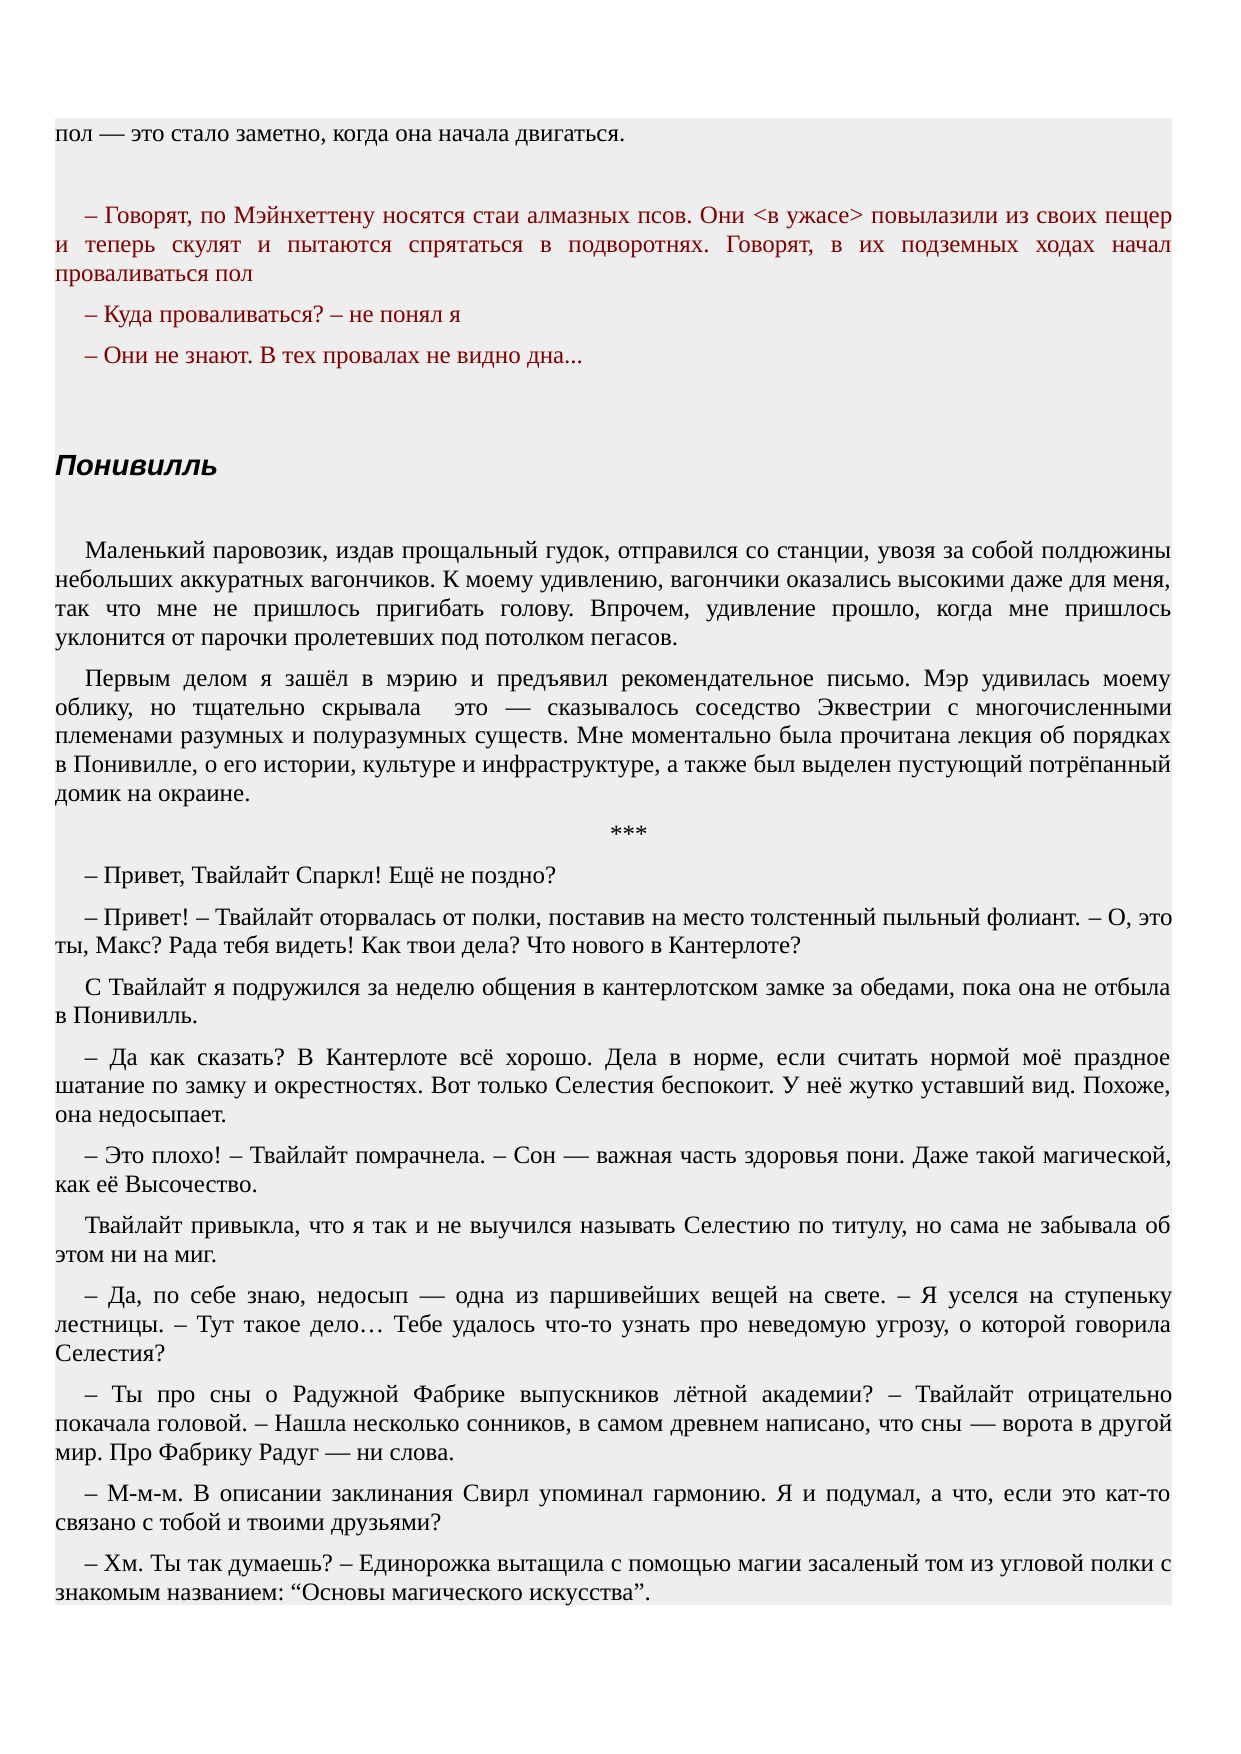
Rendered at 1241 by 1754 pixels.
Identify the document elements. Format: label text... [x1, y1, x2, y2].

text Твайлайт привыкла, что я так и не выучился называть Селестию по титулу, но сама не забывала об этом ни на миг. [55, 1210, 1172, 1268]
text *** [55, 819, 1172, 848]
subtitle Понивилль [55, 448, 1172, 482]
text – Хм. Ты так думаешь? – Единорожка вытащила с помощью магии засаленый том из угловой полки с знакомым названием: “Основы магического искусства”. [55, 1548, 1172, 1605]
text – Ты про сны о Радужной Фабрике выпускников лётной академии? – Твайлайт отрицательно покачала головой. – Нашла несколько сонников, в самом древнем написано, что сны — ворота в другой мир. Про Фабрику Радуг — ни слова. [55, 1379, 1172, 1465]
text Первым делом я зашёл в мэрию и предъявил рекомендательное письмо. Мэр удивилась моему облику, но тщательно скрывала это — сказывалось соседство Эквестрии с многочисленными племенами разумных и полуразумных существ. Мне моментально была прочитана лекция об порядках в Понивилле, о его истории, культуре и инфраструктуре, а также был выделен пустующий потрёпанный домик на окраине. [55, 663, 1172, 807]
text – Говорят, по Мэйнхеттену носятся стаи алмазных псов. Они <в ужасе> повылазили из своих пещер и теперь скулят и пытаются спрятаться в подворотнях. Говорят, в их подземных ходах начал проваливаться пол [55, 201, 1172, 287]
text – Привет, Твайлайт Спаркл! Ещё не поздно? [55, 860, 1172, 889]
text – Да, по себе знаю, недосып — одна из паршивейших вещей на свете. – Я уселся на ступеньку лестницы. – Тут такое дело… Тебе удалось что-то узнать про неведомую угрозу, о которой говорила Селестия? [55, 1280, 1172, 1367]
text С Твайлайт я подружился за неделю общения в кантерлотском замке за обедами, пока она не отбыла в Понивилль. [55, 972, 1172, 1029]
text – М-м-м. В описании заклинания Свирл упоминал гармонию. Я и подумал, а что, если это кат-то связано с тобой и твоими друзьями? [55, 1478, 1172, 1535]
text – Они не знают. В тех провалах не видно дна... [55, 341, 1172, 369]
text – Куда проваливаться? – не понял я [55, 299, 1172, 328]
text пол — это стало заметно, когда она начала двигаться. [55, 118, 1172, 147]
text – Это плохо! – Твайлайт помрачнела. – Сон — важная часть здоровья пони. Даже такой магической, как её Высочество. [55, 1140, 1172, 1198]
text – Да как сказать? В Кантерлоте всё хорошо. Дела в норме, если считать нормой моё праздное шатание по замку и окрестностях. Вот только Селестия беспокоит. У неё жутко уставший вид. Похоже, она недосыпает. [55, 1042, 1172, 1128]
text Маленький паровозик, издав прощальный гудок, отправился со станции, увозя за собой полдюжины небольших аккуратных вагончиков. К моему удивлению, вагончики оказались высокими даже для меня, так что мне не пришлось пригибать голову. Впрочем, удивление прошло, когда мне пришлось уклонится от парочки пролетевших под потолком пегасов. [55, 535, 1172, 650]
text – Привет! – Твайлайт оторвалась от полки, поставив на место толстенный пыльный фолиант. – О, это ты, Макс? Рада тебя видеть! Как твои дела? Что нового в Кантерлоте? [55, 902, 1172, 959]
